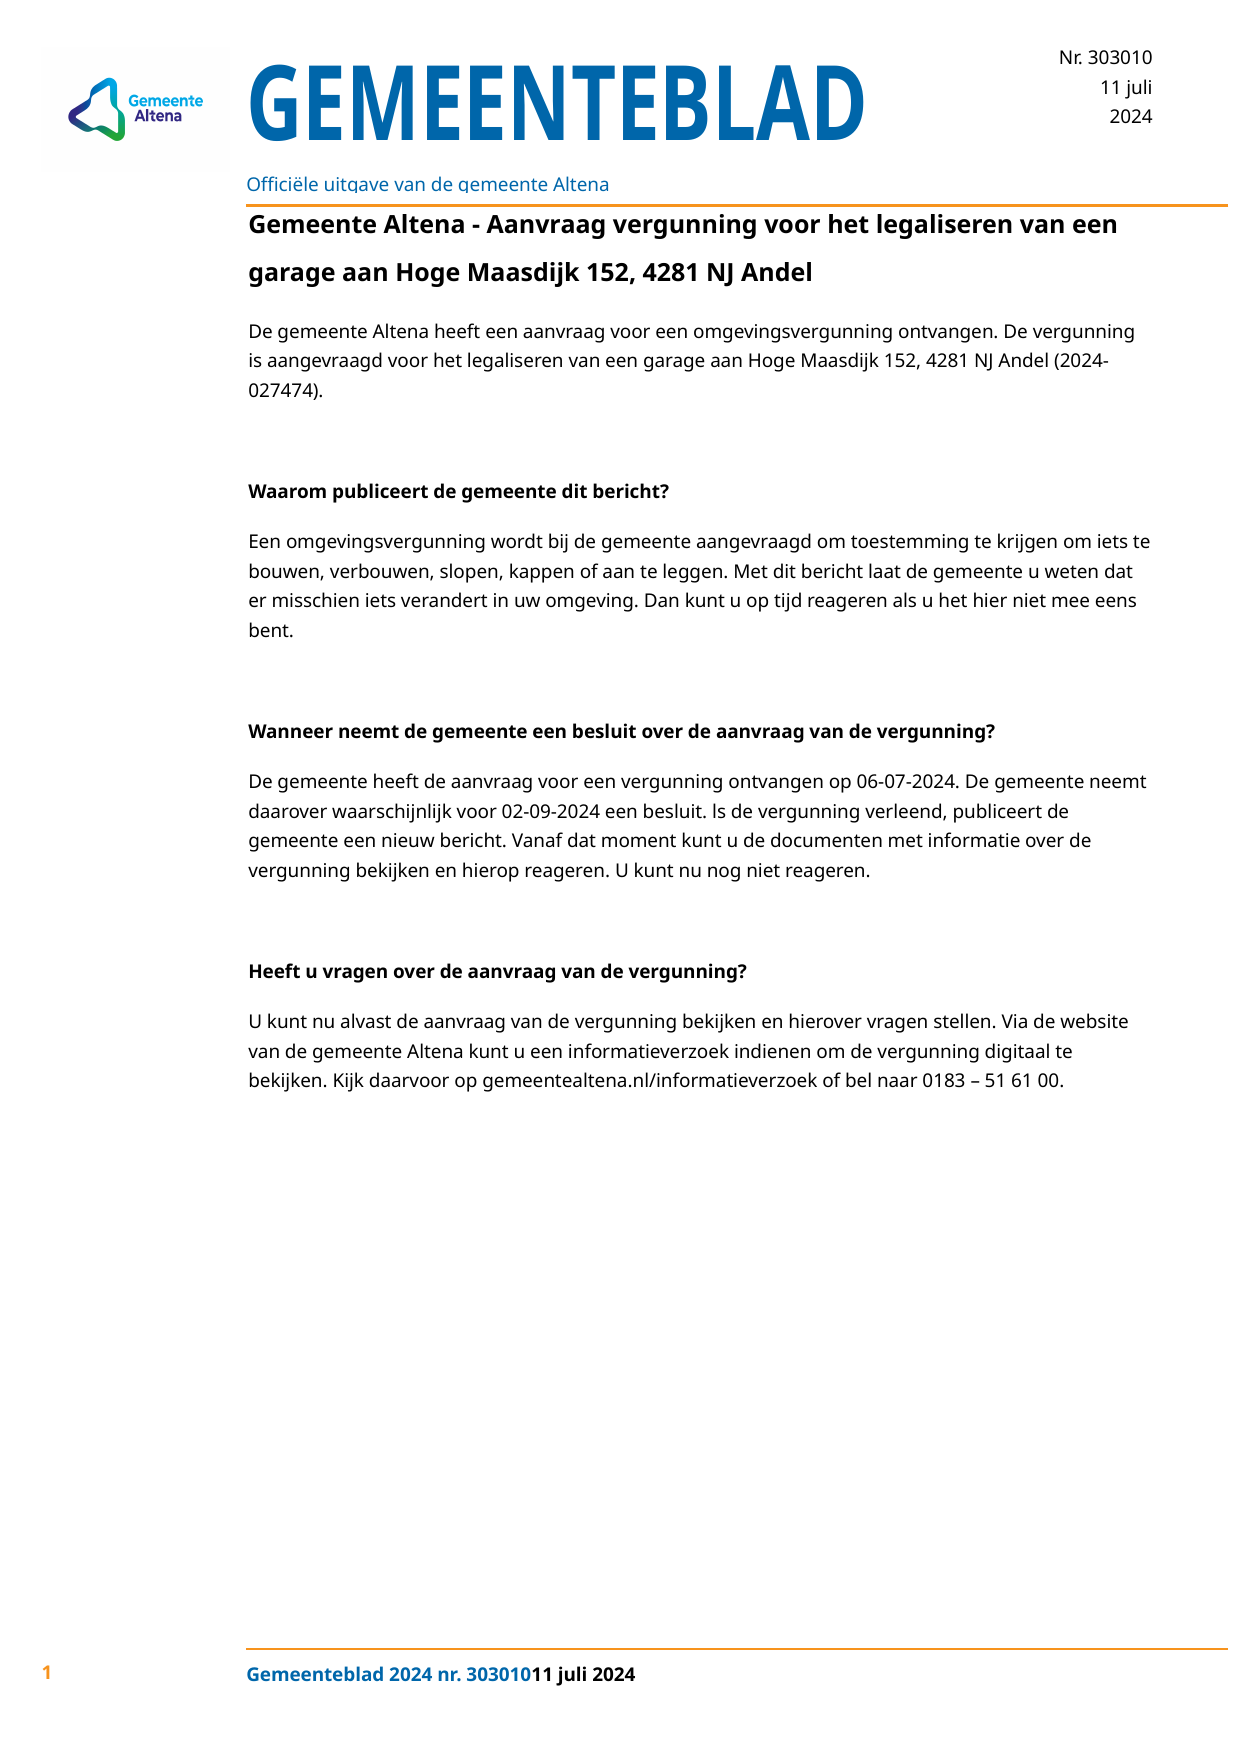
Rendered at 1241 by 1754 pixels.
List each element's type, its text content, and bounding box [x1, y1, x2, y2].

picture [41, 47, 231, 172]
text Wanneer neemt de gemeente een besluit over de aanvraag van de vergunning? [248, 718, 1152, 744]
text De gemeente heeft de aanvraag voor een vergunning ontvangen op 06-07-2024. De gemeente neemt daarover waarschijnlijk voor 02-09-2024 een besluit. ls de vergunning verleend, publiceert de gemeente een nieuw bericht. Vanaf dat moment kunt u de documenten met informatie over de vergunning bekijken en hierop reageren. U kunt nu nog niet reageren. [248, 768, 1152, 883]
text De gemeente Altena heeft een aanvraag voor een omgevingsvergunning ontvangen. De vergunning is aangevraagd voor het legaliseren van een garage aan Hoge Maasdijk 152, 4281 NJ Andel (2024-027474). [248, 318, 1152, 403]
text Waarom publiceert de gemeente dit bericht? [248, 478, 1152, 504]
text Heeft u vragen over de aanvraag van de vergunning? [248, 958, 1152, 984]
text Gemeente Altena - Aanvraag vergunning voor het legaliseren van een garage aan Hoge Maasdijk 152, 4281 NJ Andel [248, 207, 1152, 288]
text U kunt nu alvast de aanvraag van de vergunning bekijken en hierover vragen stellen. Via de website van de gemeente Altena kunt u een informatieverzoek indienen om de vergunning digitaal te bekijken. Kijk daarvoor op gemeentealtena.nl/informatieverzoek of bel naar 0183 – 51 61 00. [248, 1008, 1152, 1093]
text Een omgevingsvergunning wordt bij de gemeente aangevraagd om toestemming te krijgen om iets te bouwen, verbouwen, slopen, kappen of aan te leggen. Met dit bericht laat de gemeente u weten dat er misschien iets verandert in uw omgeving. Dan kunt u op tijd reageren als u het hier niet mee eens bent. [248, 528, 1152, 643]
